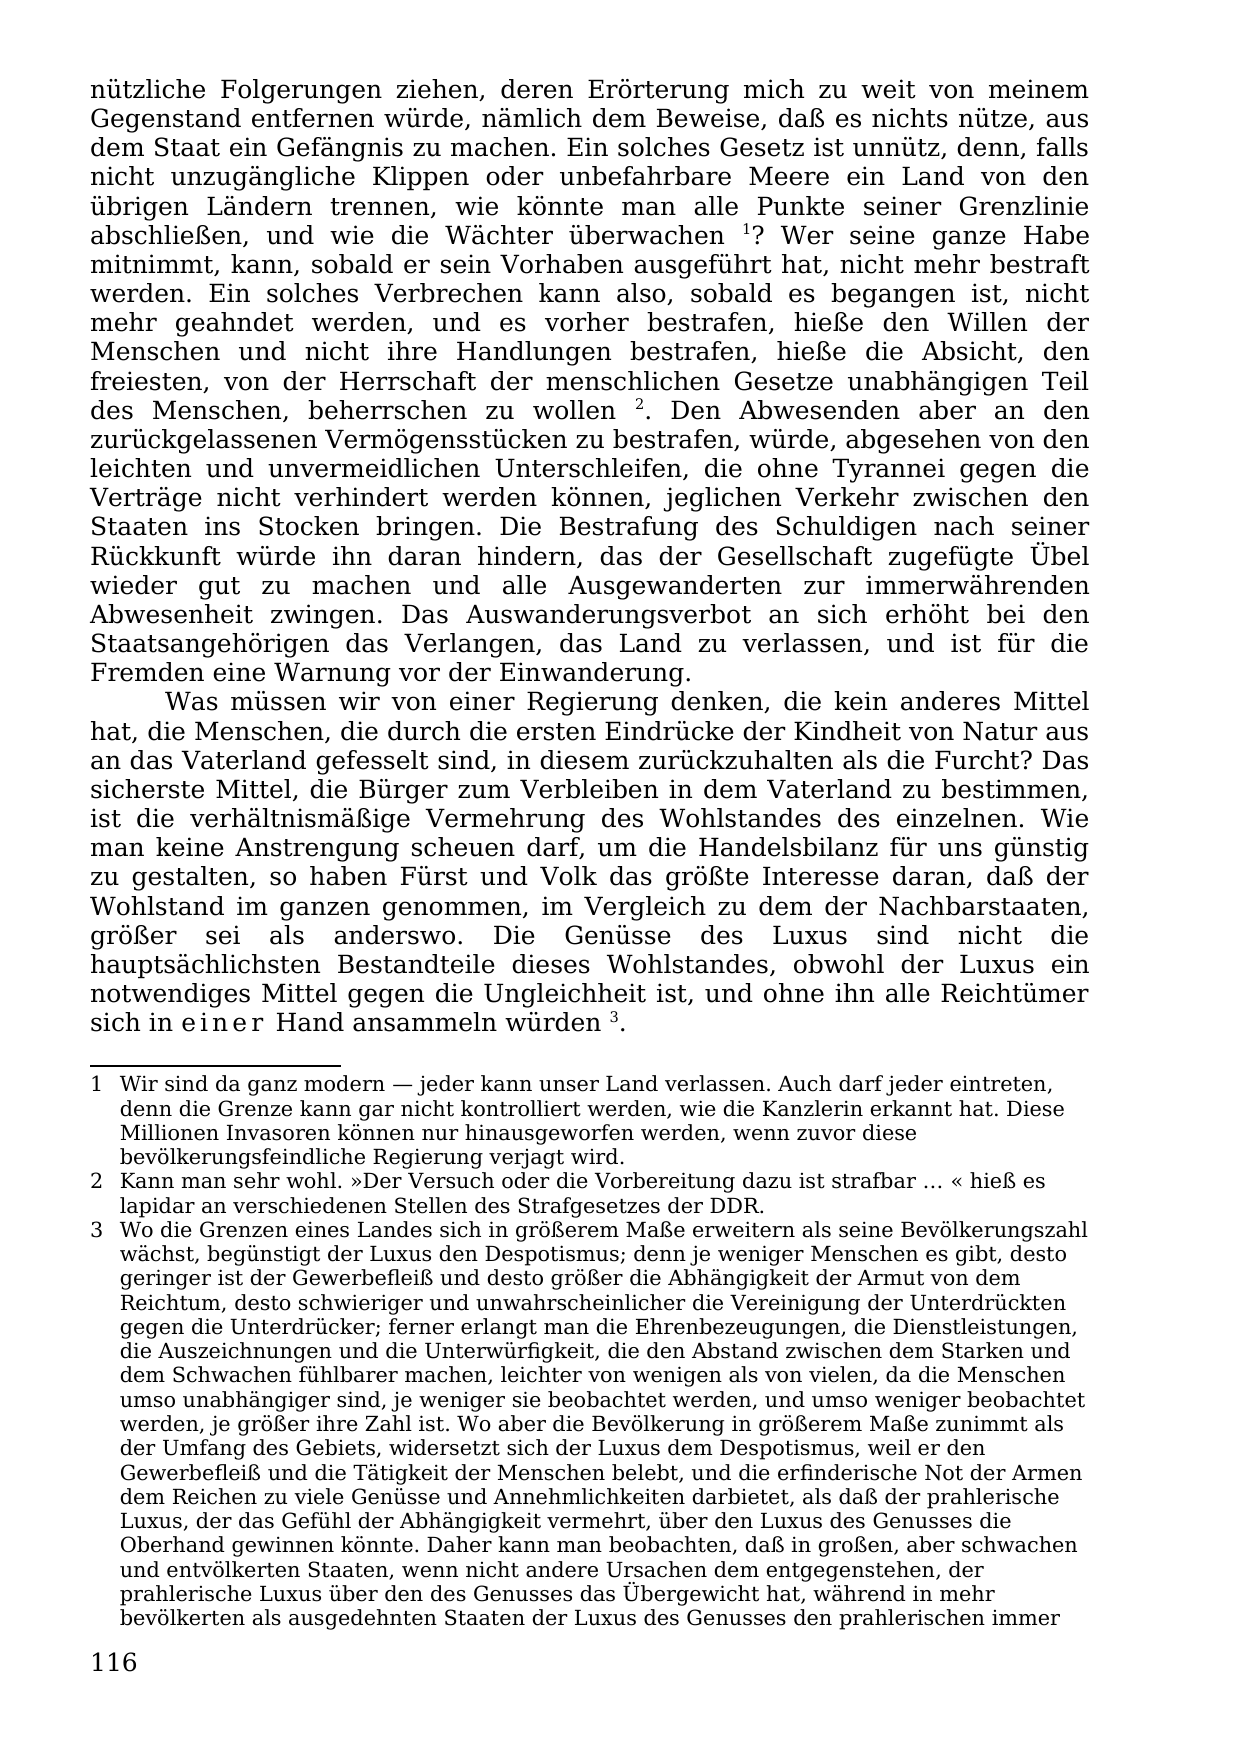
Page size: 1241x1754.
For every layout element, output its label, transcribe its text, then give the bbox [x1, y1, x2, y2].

text Wir sind da ganz modern — jeder kann unser Land verlassen. Auch darf jeder eintreten, denn die Grenze kann gar nicht kontrolliert werden, wie die Kanzlerin erkannt hat. Diese Millionen Invasoren können nur hinausgeworfen werden, wenn zuvor diese bevölkerungsfeindliche Regierung verjagt wird. [90, 1072, 1091, 1169]
text nützliche Folgerungen ziehen, deren Erörterung mich zu weit von meinem Gegenstand entfernen würde, nämlich dem Beweise, daß es nichts nütze, aus dem Staat ein Gefängnis zu machen. Ein solches Gesetz ist unnütz, denn, falls nicht unzugängliche Klippen oder unbefahrbare Meere ein Land von den übrigen Ländern trennen, wie könnte man alle Punkte seiner Grenzlinie abschließen, und wie die Wächter überwachen ? Wer seine ganze Habe mitnimmt, kann, sobald er sein Vorhaben ausgeführt hat, nicht mehr bestraft werden. Ein solches Verbrechen kann also, sobald es begangen ist, nicht mehr geahndet werden, und es vorher bestrafen, hieße den Willen der Menschen und nicht ihre Handlungen bestrafen, hieße die Absicht, den freiesten, von der Herrschaft der menschlichen Gesetze unabhängigen Teil des Menschen, beherrschen zu wollen . Den Abwesenden aber an den zurückgelassenen Vermögensstücken zu bestrafen, würde, abgesehen von den leichten und unvermeidlichen Unterschleifen, die ohne Tyrannei gegen die Verträge nicht verhindert werden können, jeglichen Verkehr zwischen den Staaten ins Stocken bringen. Die Bestrafung des Schuldigen nach seiner Rückkunft würde ihn daran hindern, das der Gesellschaft zugefügte Übel wieder gut zu machen und alle Ausgewanderten zur immerwährenden Abwesenheit zwingen. Das Auswanderungsverbot an sich erhöht bei den Staatsangehörigen das Verlangen, das Land zu verlassen, und ist für die Fremden eine Warnung vor der Einwanderung. [90, 75, 1091, 687]
text Wo die Grenzen eines Landes sich in größerem Maße erweitern als seine Bevölkerungszahl wächst, begünstigt der Luxus den Despotismus; denn je weniger Menschen es gibt, desto geringer ist der Gewerbefleiß und desto größer die Abhängigkeit der Armut von dem Reichtum, desto schwieriger und unwahrscheinlicher die Vereinigung der Unterdrückten gegen die Unterdrücker; ferner erlangt man die Ehrenbezeugungen, die Dienstleistungen, die Auszeichnungen und die Unterwürfigkeit‚ die den Abstand zwischen dem Starken und dem Schwachen fühlbarer machen, leichter von wenigen als von vielen, da die Menschen umso unabhängiger sind, je weniger sie beobachtet werden, und umso weniger beobachtet werden, je größer ihre Zahl ist. Wo aber die Bevölkerung in größerem Maße zunimmt als der Umfang des Gebiets, widersetzt sich der Luxus dem Despotismus, weil er den Gewerbefleiß und die Tätigkeit der Menschen belebt, und die erﬁnderische Not der Armen dem Reichen zu viele Genüsse und Annehmlichkeiten darbietet, als daß der prahlerische Luxus, der das Gefühl der Abhängigkeit vermehrt, über den Luxus des Genusses die Oberhand gewinnen könnte. Daher kann man beobachten, daß in großen, aber schwachen und entvölkerten Staaten, wenn nicht andere Ursachen dem entgegenstehen, der prahlerische Luxus über den des Genusses das Übergewicht hat, während in mehr bevölkerten als ausgedehnten Staaten der Luxus des Genusses den prahlerischen immer [90, 1218, 1091, 1631]
text Was müssen wir von einer Regierung denken, die kein anderes Mittel hat, die Menschen, die durch die ersten Eindrücke der Kindheit von Natur aus an das Vaterland gefesselt sind, in diesem zurückzuhalten als die Furcht? Das sicherste Mittel, die Bürger zum Verbleiben in dem Vaterland zu bestimmen, ist die verhältnismäßige Vermehrung des Wohlstandes des einzelnen. Wie man keine Anstrengung scheuen darf, um die Handelsbilanz für uns günstig zu gestalten, so haben Fürst und Volk das größte Interesse daran, daß der Wohlstand im ganzen genommen, im Vergleich zu dem der Nachbarstaaten, größer sei als anderswo. Die Genüsse des Luxus sind nicht die hauptsächlichsten Bestandteile dieses Wohlstandes, obwohl der Luxus ein notwendiges Mittel gegen die Ungleichheit ist, und ohne ihn alle Reichtümer sich in einer Hand ansammeln würden . [90, 687, 1091, 1037]
text Kann man sehr wohl. »Der Versuch oder die Vorbereitung dazu ist strafbar … « hieß es lapidar an verschiedenen Stellen des Strafgesetzes der DDR. [90, 1169, 1091, 1218]
